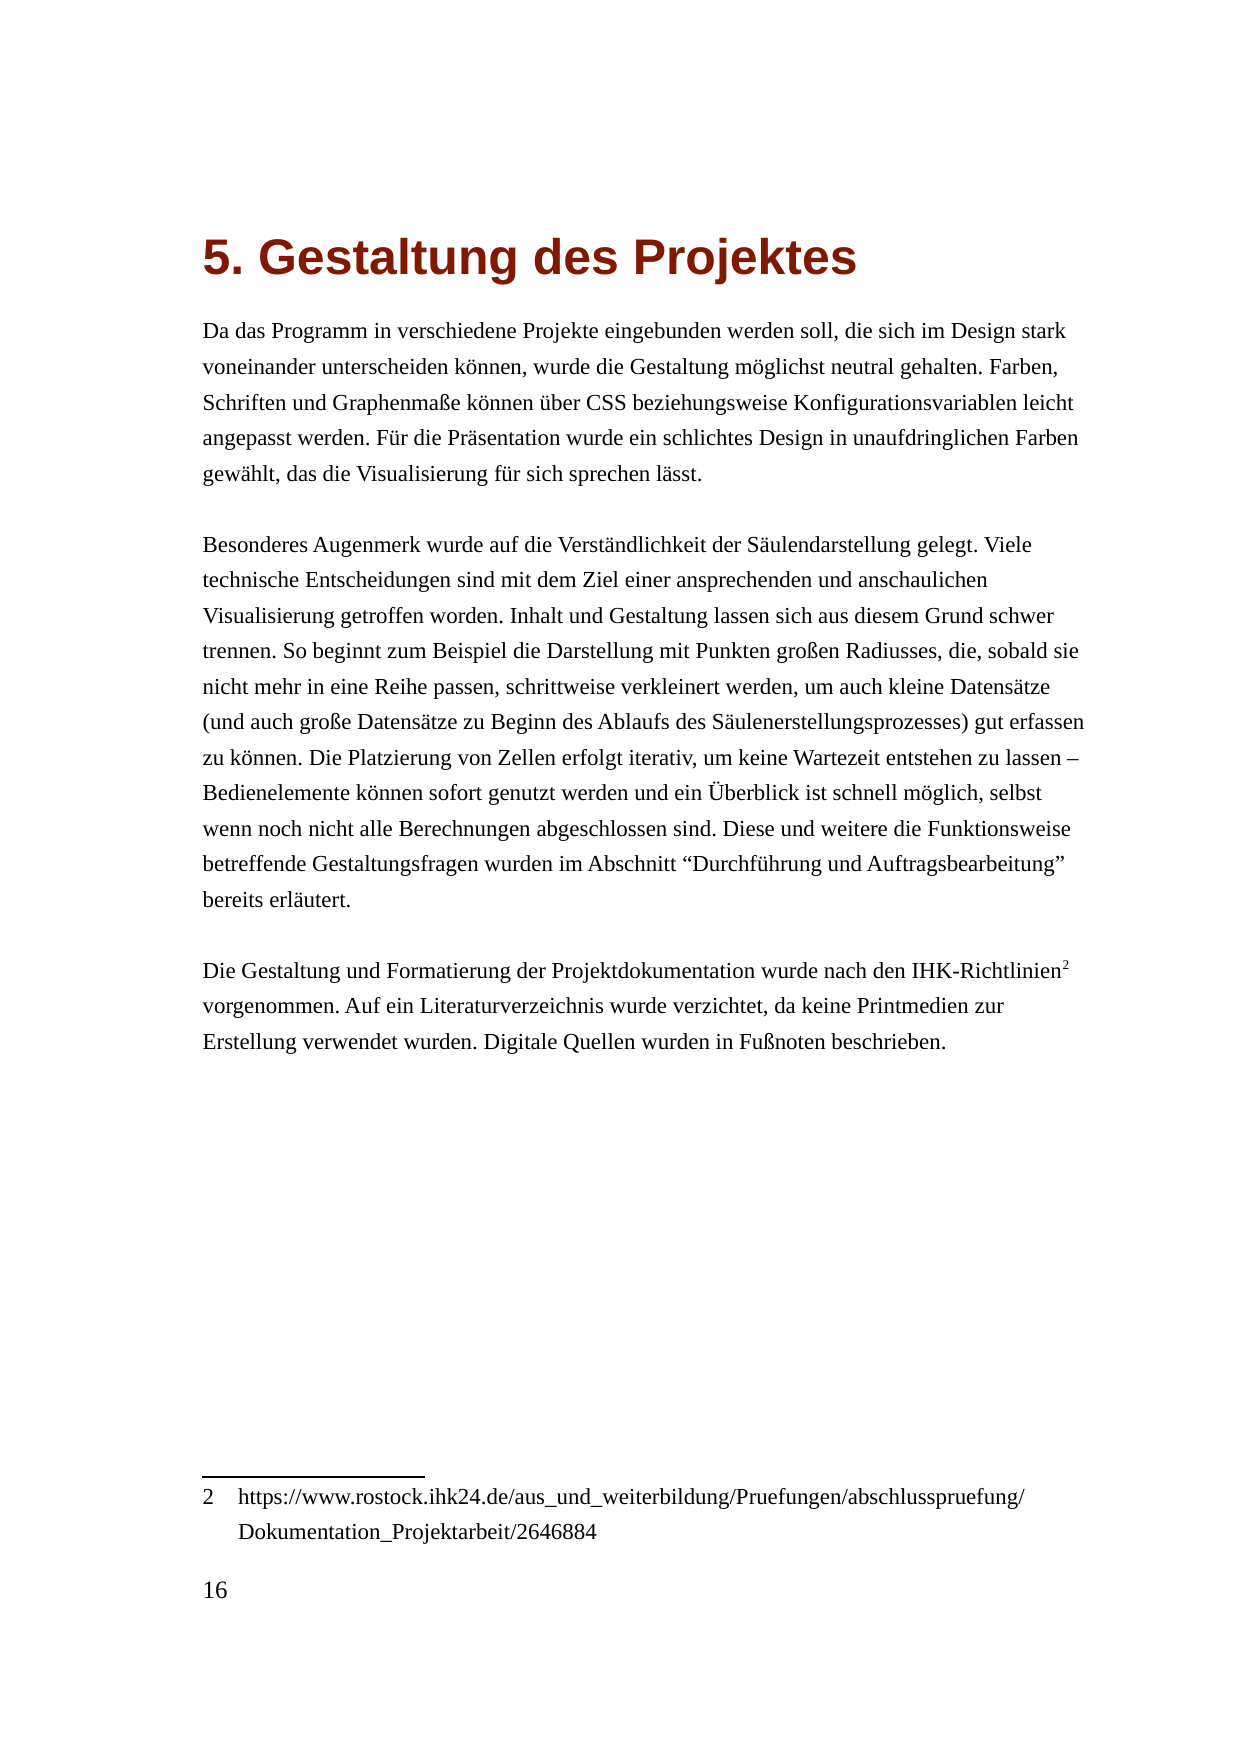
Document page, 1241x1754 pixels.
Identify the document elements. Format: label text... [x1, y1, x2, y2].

text Besonderes Augenmerk wurde auf die Verständlichkeit der Säulendarstellung gelegt. Viele technische Entscheidungen sind mit dem Ziel einer ansprechenden und anschaulichen Visualisierung getroffen worden. Inhalt und Gestaltung lassen sich aus diesem Grund schwer trennen. So beginnt zum Beispiel die Darstellung mit Punkten großen Radiusses, die, sobald sie nicht mehr in eine Reihe passen, schrittweise verkleinert werden, um auch kleine Datensätze (und auch große Datensätze zu Beginn des Ablaufs des Säulenerstellungsprozesses) gut erfassen zu können. Die Platzierung von Zellen erfolgt iterativ, um keine Wartezeit entstehen zu lassen – Bedienelemente können sofort genutzt werden und ein Überblick ist schnell möglich, selbst wenn noch nicht alle Berechnungen abgeschlossen sind. Diese und weitere die Funktionsweise betreffende Gestaltungsfragen wurden im Abschnitt “Durchführung und Auftragsbearbeitung” bereits erläutert. [202, 531, 1091, 912]
text Da das Programm in verschiedene Projekte eingebunden werden soll, die sich im Design stark voneinander unterscheiden können, wurde die Gestaltung möglichst neutral gehalten. Farben, Schriften und Graphenmaße können über CSS beziehungsweise Konfigurationsvariablen leicht angepasst werden. Für die Präsentation wurde ein schlichtes Design in unaufdringlichen Farben gewählt, das die Visualisierung für sich sprechen lässt. [202, 318, 1091, 486]
text Die Gestaltung und Formatierung der Projektdokumentation wurde nach den IHK-Richtlinien vorgenommen. Auf ein Literaturverzeichnis wurde verzichtet, da keine Printmedien zur Erstellung verwendet wurden. Digitale Quellen wurden in Fußnoten beschrieben. [202, 957, 1091, 1054]
text https://www.rostock.ihk24.de/aus_und_weiterbildung/Pruefungen/abschlusspruefung/Dokumentation_Projektarbeit/2646884 [202, 1483, 1091, 1545]
title 5. Gestaltung des Projektes [202, 227, 1091, 285]
